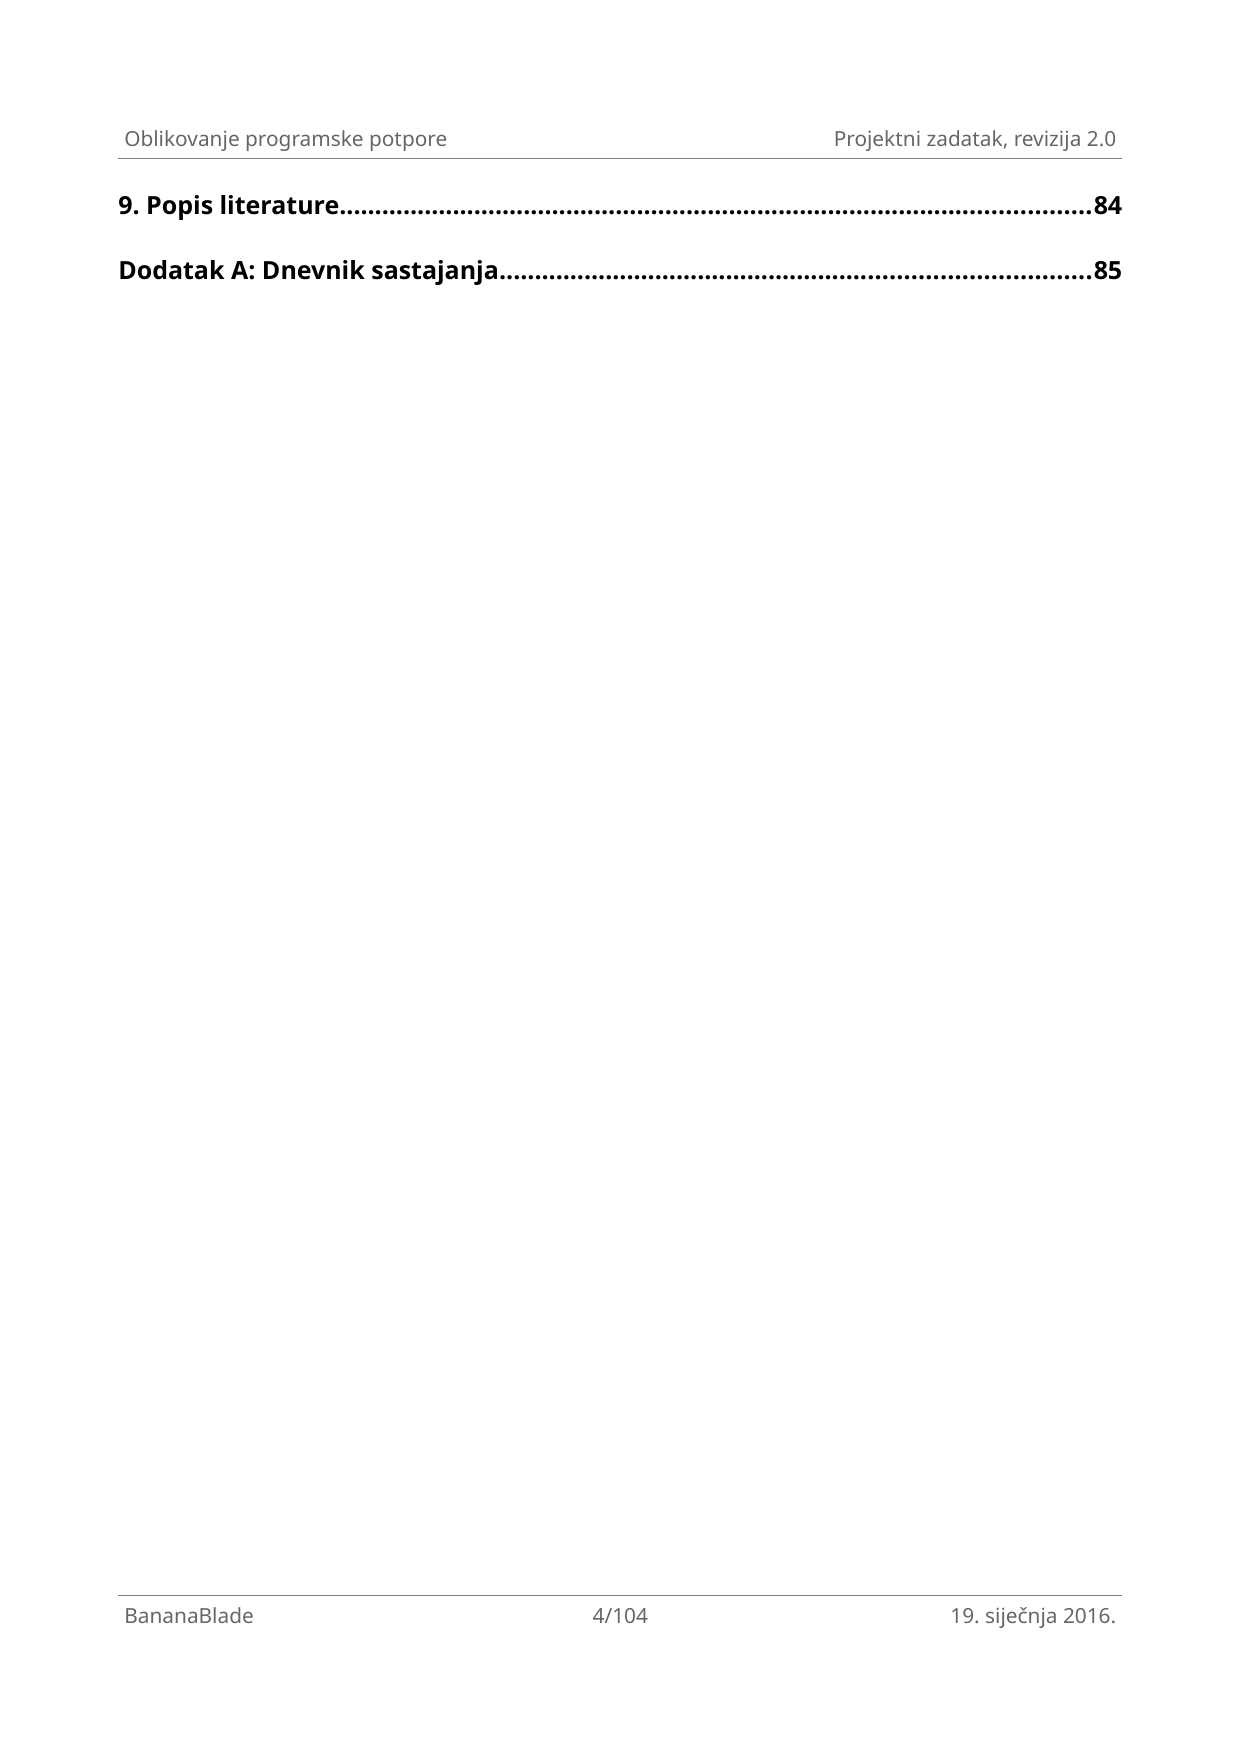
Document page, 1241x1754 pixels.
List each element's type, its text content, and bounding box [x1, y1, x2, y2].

text 9. Popis literature 84 [118, 188, 1122, 222]
text Dodatak A: Dnevnik sastajanja 85 [118, 252, 1122, 286]
